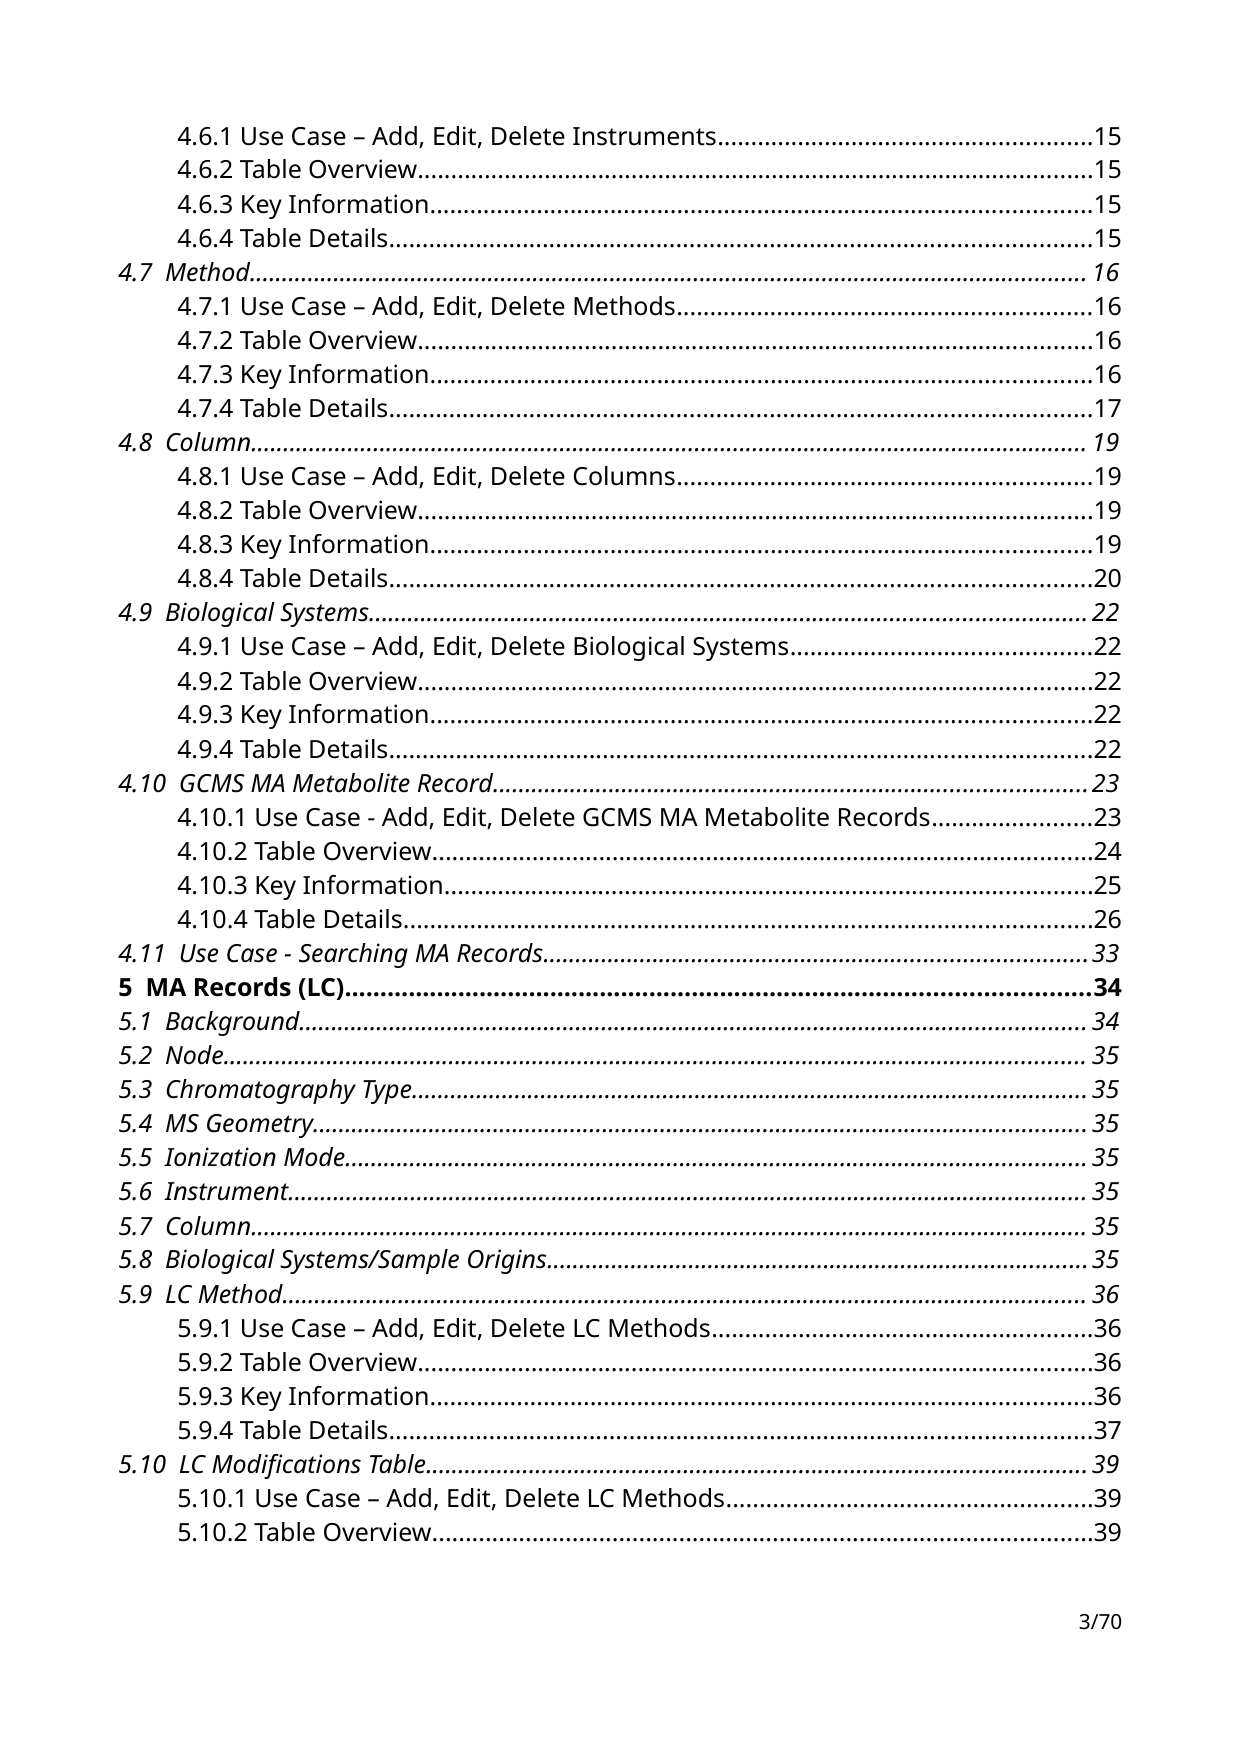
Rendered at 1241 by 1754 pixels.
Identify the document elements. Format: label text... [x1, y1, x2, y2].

text 4.10.2 Table Overview 24 [177, 833, 1122, 867]
text 4.10.4 Table Details 26 [177, 902, 1122, 936]
text 4.6.4 Table Details 15 [177, 220, 1122, 254]
text 5.1 Background 34 [118, 1004, 1122, 1038]
text 5.9.2 Table Overview 36 [177, 1344, 1122, 1378]
text 4.10.3 Key Information 25 [177, 867, 1122, 902]
text 5.4 MS Geometry 35 [118, 1106, 1122, 1140]
text 5.5 Ionization Mode 35 [118, 1140, 1122, 1174]
text 5.2 Node 35 [118, 1038, 1122, 1072]
text 5.9.1 Use Case – Add, Edit, Delete LC Methods 36 [177, 1310, 1122, 1344]
text 4.8 Column 19 [118, 425, 1122, 459]
text 5.9.3 Key Information 36 [177, 1378, 1122, 1412]
text 4.10.1 Use Case - Add, Edit, Delete GCMS MA Metabolite Records 23 [177, 799, 1122, 833]
text 4.9.4 Table Details 22 [177, 731, 1122, 765]
text 5 MA Records (LC) 34 [118, 970, 1122, 1004]
text 5.10.2 Table Overview 39 [177, 1515, 1122, 1549]
text 4.11 Use Case - Searching MA Records 33 [118, 936, 1122, 970]
text 5.7 Column 35 [118, 1208, 1122, 1242]
text 4.6.3 Key Information 15 [177, 186, 1122, 220]
text 4.7.3 Key Information 16 [177, 357, 1122, 391]
text 5.10.1 Use Case – Add, Edit, Delete LC Methods 39 [177, 1481, 1122, 1515]
text 4.8.3 Key Information 19 [177, 527, 1122, 561]
text 4.10 GCMS MA Metabolite Record 23 [118, 765, 1122, 799]
text 4.8.2 Table Overview 19 [177, 493, 1122, 527]
text 4.9.3 Key Information 22 [177, 697, 1122, 731]
text 5.10 LC Modifications Table 39 [118, 1447, 1122, 1481]
text 5.9.4 Table Details 37 [177, 1412, 1122, 1447]
text 4.9.2 Table Overview 22 [177, 663, 1122, 697]
text 4.7.1 Use Case – Add, Edit, Delete Methods 16 [177, 288, 1122, 322]
text 4.7.4 Table Details 17 [177, 391, 1122, 425]
text 5.3 Chromatography Type 35 [118, 1072, 1122, 1106]
text 5.6 Instrument 35 [118, 1174, 1122, 1208]
text 4.7 Method 16 [118, 254, 1122, 288]
text 4.9.1 Use Case – Add, Edit, Delete Biological Systems 22 [177, 629, 1122, 663]
text 4.9 Biological Systems 22 [118, 595, 1122, 629]
text 5.8 Biological Systems/Sample Origins 35 [118, 1242, 1122, 1276]
text 4.8.4 Table Details 20 [177, 561, 1122, 595]
text 4.6.1 Use Case – Add, Edit, Delete Instruments 15 [177, 118, 1122, 152]
text 4.7.2 Table Overview 16 [177, 322, 1122, 357]
text 4.8.1 Use Case – Add, Edit, Delete Columns 19 [177, 459, 1122, 493]
text 4.6.2 Table Overview 15 [177, 152, 1122, 186]
text 5.9 LC Method 36 [118, 1276, 1122, 1310]
